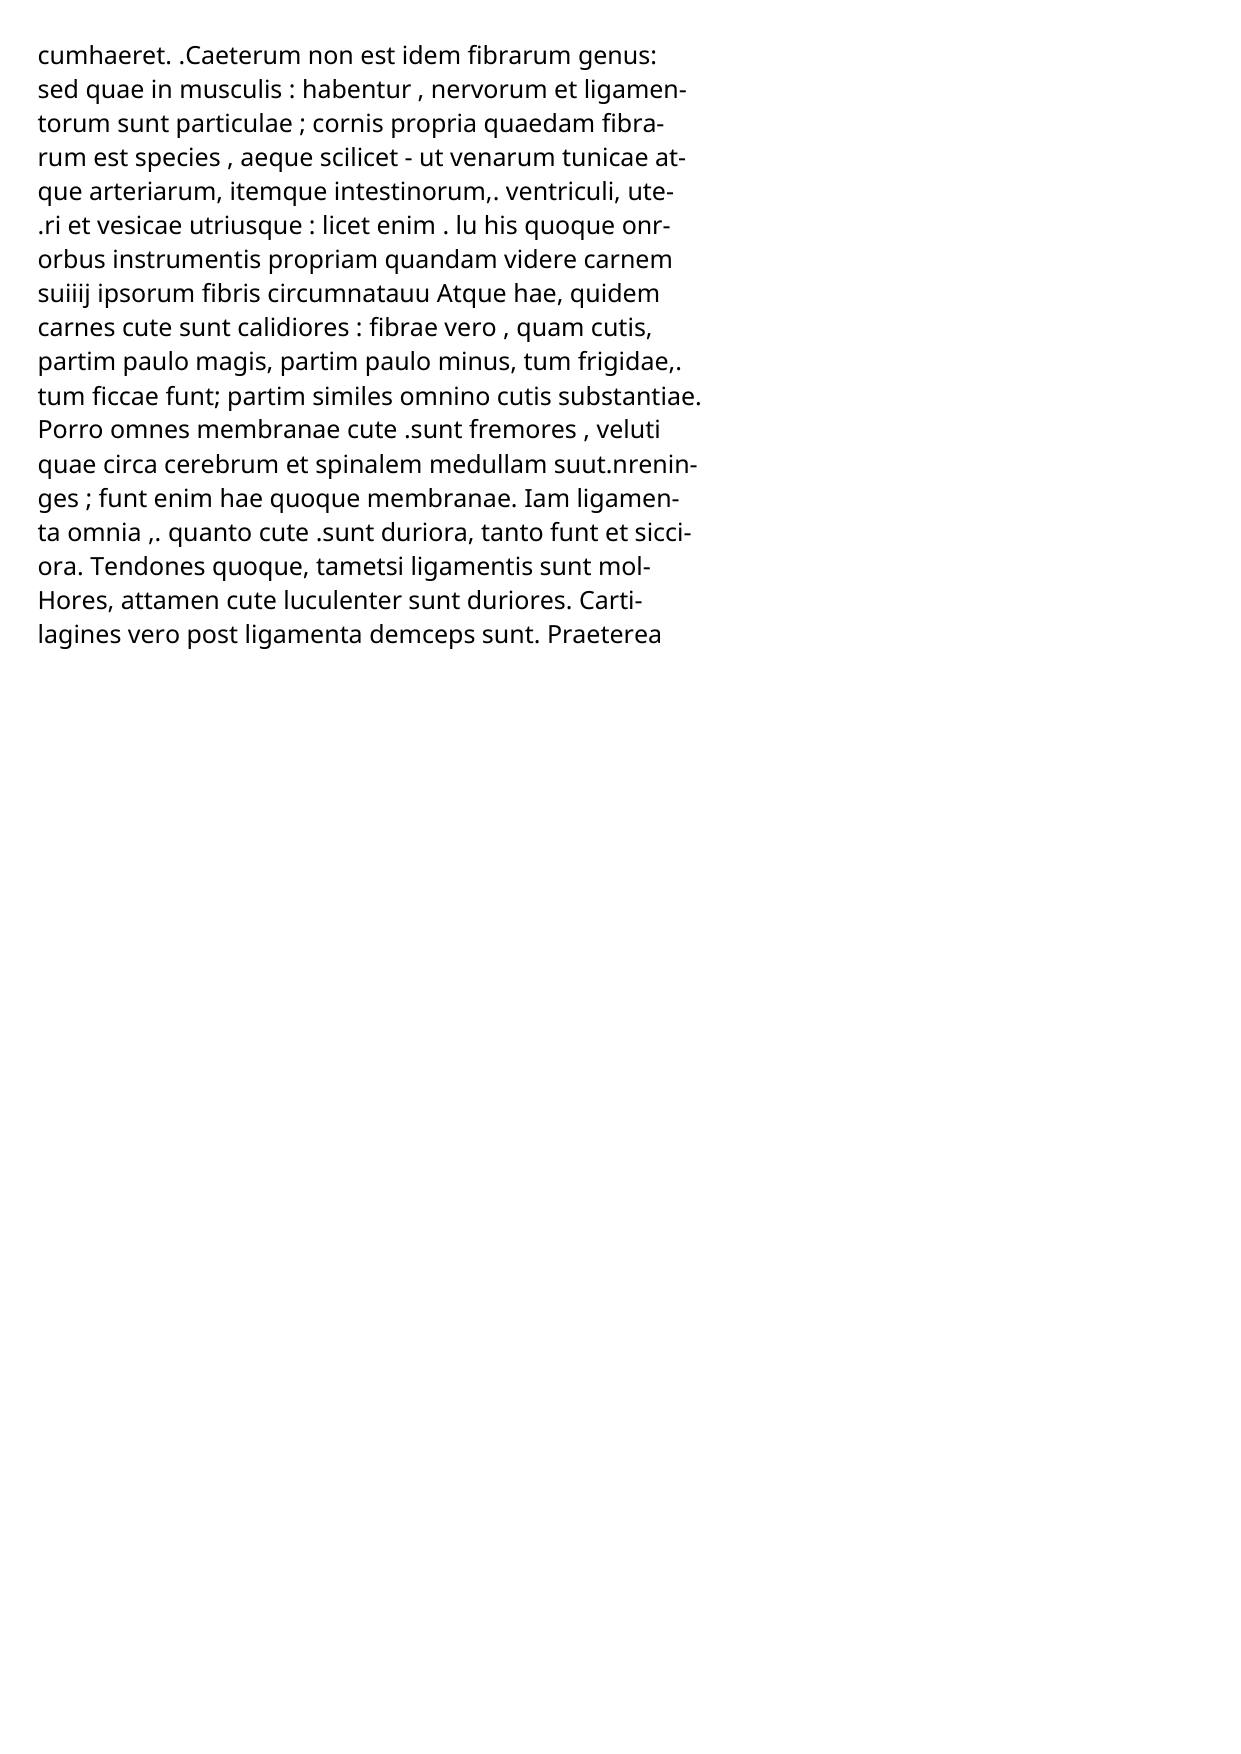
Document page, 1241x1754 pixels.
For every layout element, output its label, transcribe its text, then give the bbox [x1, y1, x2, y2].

text cumhaeret. .Caeterum non est idem fibrarum genus: sed quae in musculis : habentur , nervorum et ligamen- torum sunt particulae ; cornis propria quaedam fibra- rum est species , aeque scilicet - ut venarum tunicae at- que arteriarum, itemque intestinorum,. ventriculi, ute- .ri et vesicae utriusque : licet enim . lu his quoque onr- orbus instrumentis propriam quandam videre carnem suiiij ipsorum fibris circumnatauu Atque hae, quidem carnes cute sunt calidiores : fibrae vero , quam cutis, partim paulo magis, partim paulo minus, tum frigidae,. tum ficcae funt; partim similes omnino cutis substantiae. Porro omnes membranae cute .sunt fremores , veluti quae circa cerebrum et spinalem medullam suut.nrenin- ges ; funt enim hae quoque membranae. Iam ligamen- ta omnia ,. quanto cute .sunt duriora, tanto funt et sicci- ora. Tendones quoque, tametsi ligamentis sunt mol- Hores, attamen cute luculenter sunt duriores. Carti- lagines vero post ligamenta demceps sunt. Praeterea [37, 37, 1203, 651]
